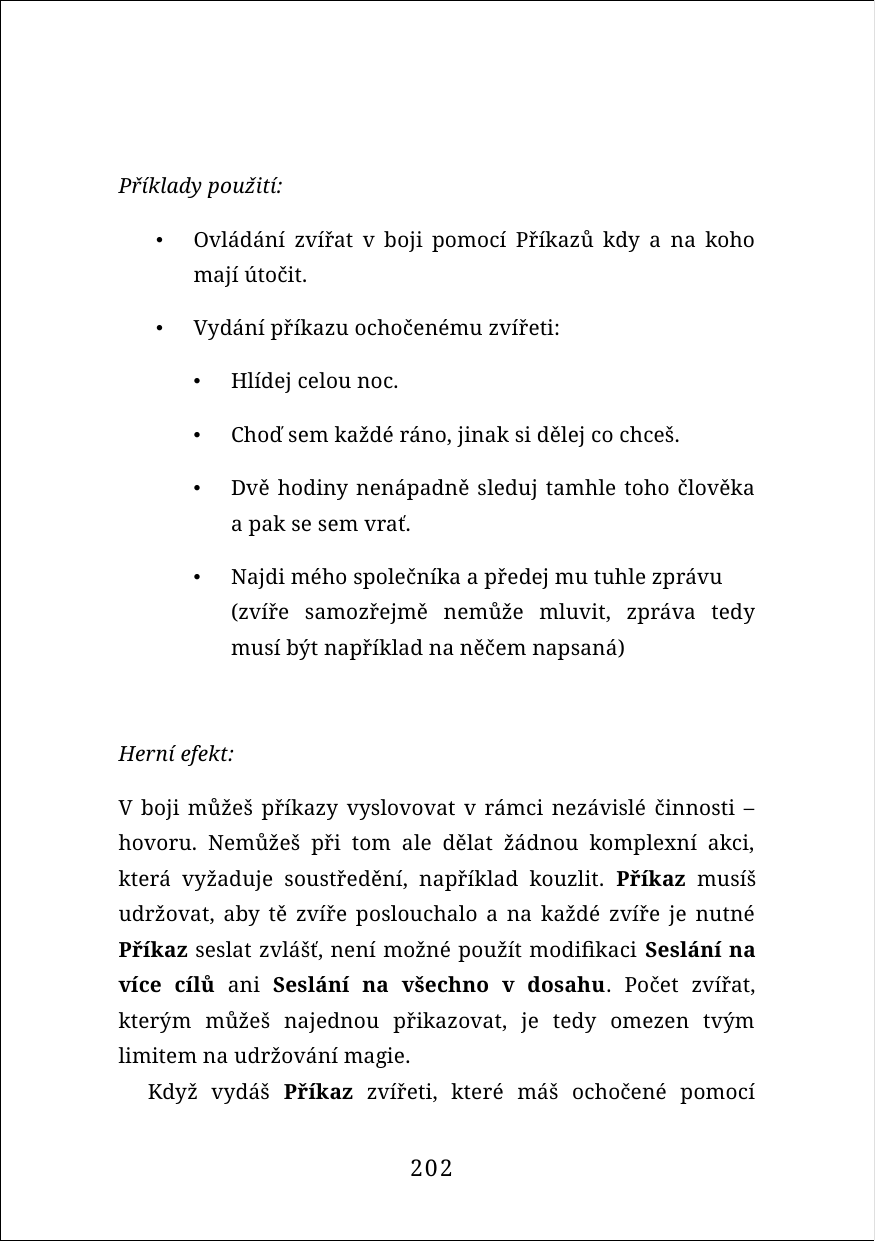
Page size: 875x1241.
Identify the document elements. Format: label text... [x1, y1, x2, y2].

list Ovládání zvířat v boji pomocí Příkazů kdy a na koho mají útočit. [156, 225, 756, 289]
text Herní efekt: [118, 739, 756, 768]
list Choď sem každé ráno, jinak si dělej co chceš. [193, 420, 756, 448]
text V boji můžeš příkazy vyslovovat v rámci nezávislé činnosti – hovoru. Nemůžeš při tom ale dělat žádnou komplexní akci, která vyžaduje soustředění, například kouzlit. Příkaz musíš udržovat, aby tě zvíře poslouchalo a na každé zvíře je nutné Příkaz seslat zvlášť, není možné použít modifikaci Seslání na více cílů ani Seslání na všechno v dosahu. Počet zvířat, kterým můžeš najednou přikazovat, je tedy omezen tvým limitem na udržování magie. Když vydáš Příkaz zvířeti, které máš ochočené pomocí [118, 793, 756, 1105]
text Příklady použití: [118, 171, 756, 200]
list Hlídej celou noc. [193, 367, 756, 395]
list Vydání příkazu ochočenému zvířeti: [156, 313, 756, 342]
list Najdi mého společníka a předej mu tuhle zprávu (zvíře samozřejmě nemůže mluvit, zpráva tedy musí být například na něčem napsaná) [193, 562, 756, 661]
list Dvě hodiny nenápadně sleduj tamhle toho člověka a pak se sem vrať. [193, 473, 756, 537]
